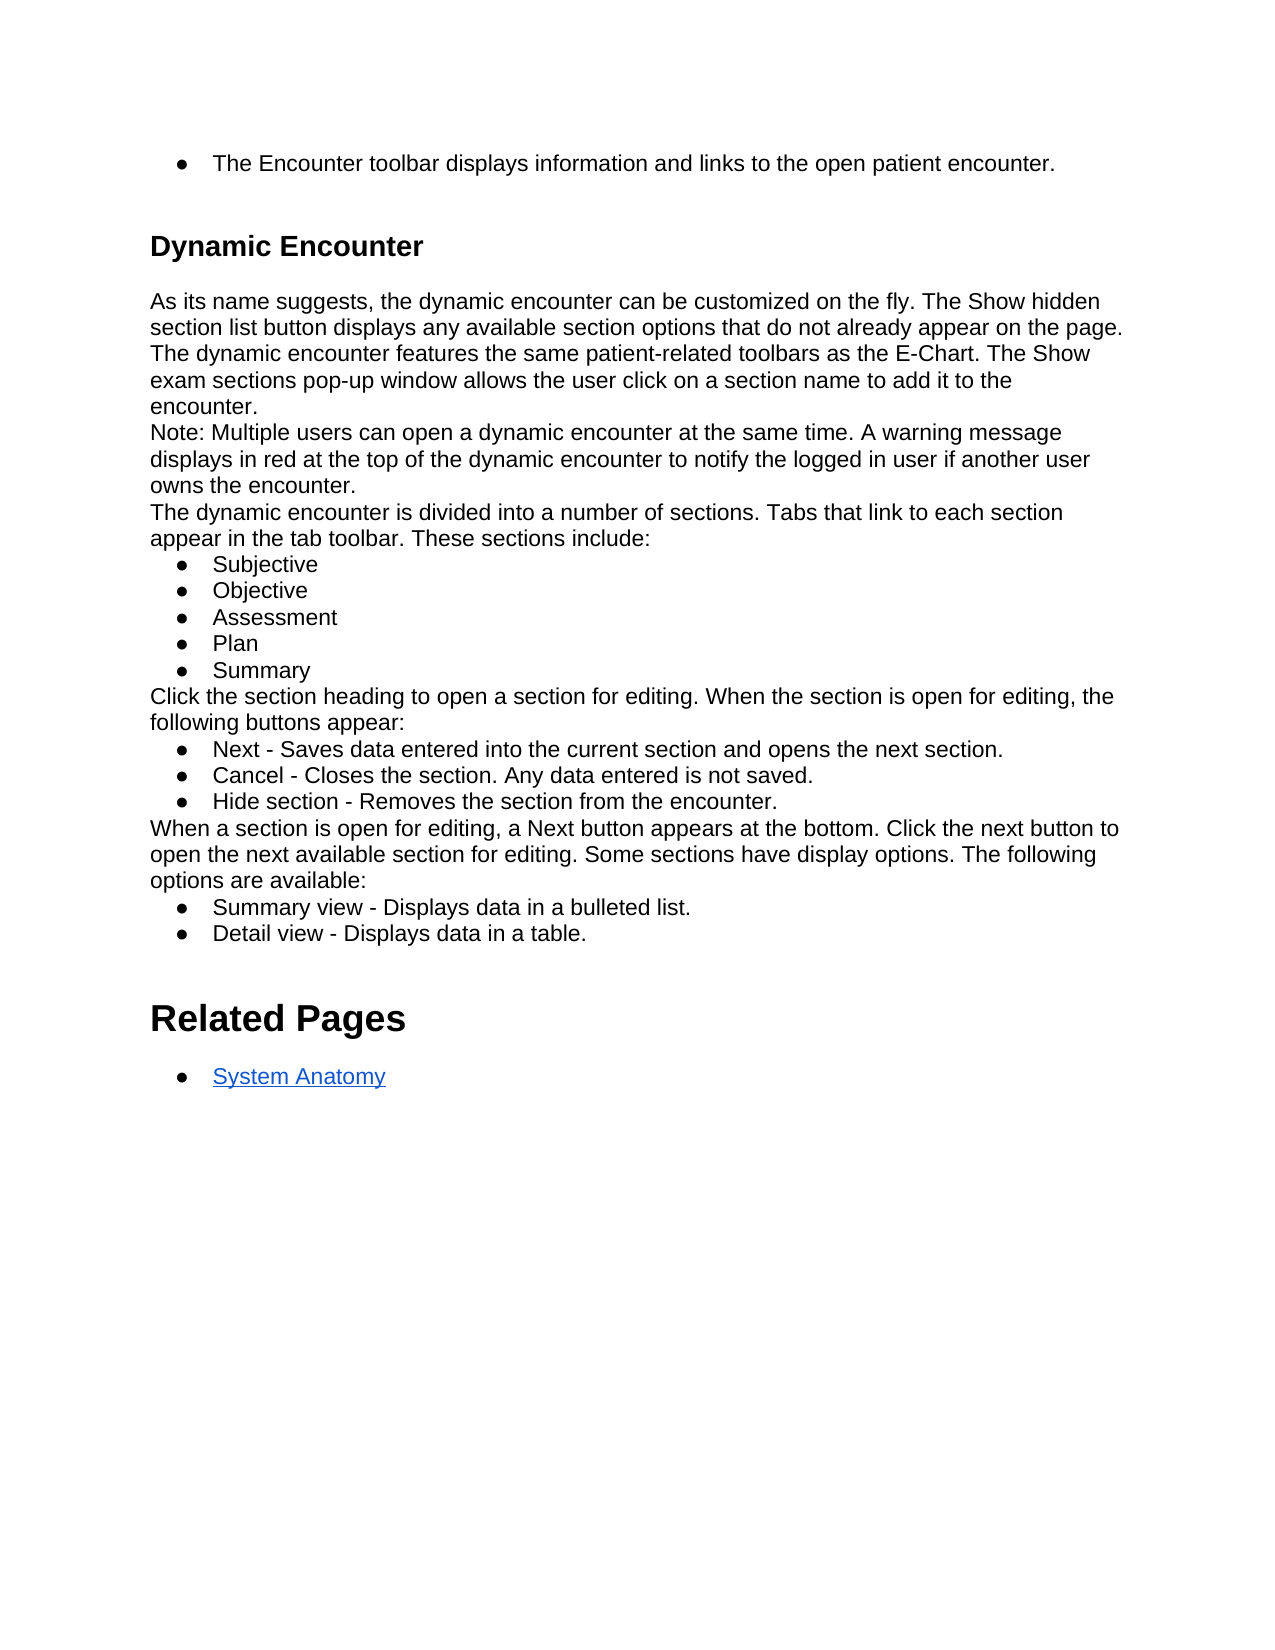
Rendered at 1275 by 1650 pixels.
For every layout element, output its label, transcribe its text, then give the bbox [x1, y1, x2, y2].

subtitle Related Pages [150, 996, 1125, 1039]
list Detail view - Displays data in a table. [175, 920, 1125, 946]
text When a section is open for editing, a Next button appears at the bottom. Click the next button to open the next available section for editing. Some sections have display options. The following options are available: [150, 815, 1125, 894]
list Cancel - Closes the section. Any data entered is not saved. [175, 762, 1125, 788]
text The dynamic encounter is divided into a number of sections. Tabs that link to each section appear in the tab toolbar. These sections include: [150, 498, 1125, 551]
subtitle Dynamic Encounter [150, 229, 1125, 263]
list System Anatomy [175, 1063, 1125, 1089]
list Objective [175, 577, 1125, 604]
text Note: Multiple users can open a dynamic encounter at the same time. A warning message displays in red at the top of the dynamic encounter to notify the logged in user if another user owns the encounter. [150, 419, 1125, 498]
list The Encounter toolbar displays information and links to the open patient encounter. [175, 150, 1125, 176]
list Next - Saves data entered into the current section and opens the next section. [175, 736, 1125, 762]
list Summary [175, 657, 1125, 683]
text As its name suggests, the dynamic encounter can be customized on the fly. The Show hidden section list button displays any available section options that do not already appear on the page. The dynamic encounter features the same patient-related toolbars as the E-Chart. The Show exam sections pop-up window allows the user click on a section name to add it to the encounter. [150, 288, 1125, 419]
list Subjective [175, 551, 1125, 577]
list Summary view - Displays data in a bulleted list. [175, 894, 1125, 920]
list Assessment [175, 604, 1125, 630]
text Click the section heading to open a section for editing. When the section is open for editing, the following buttons appear: [150, 683, 1125, 736]
list Plan [175, 630, 1125, 657]
list Hide section - Removes the section from the encounter. [175, 788, 1125, 815]
